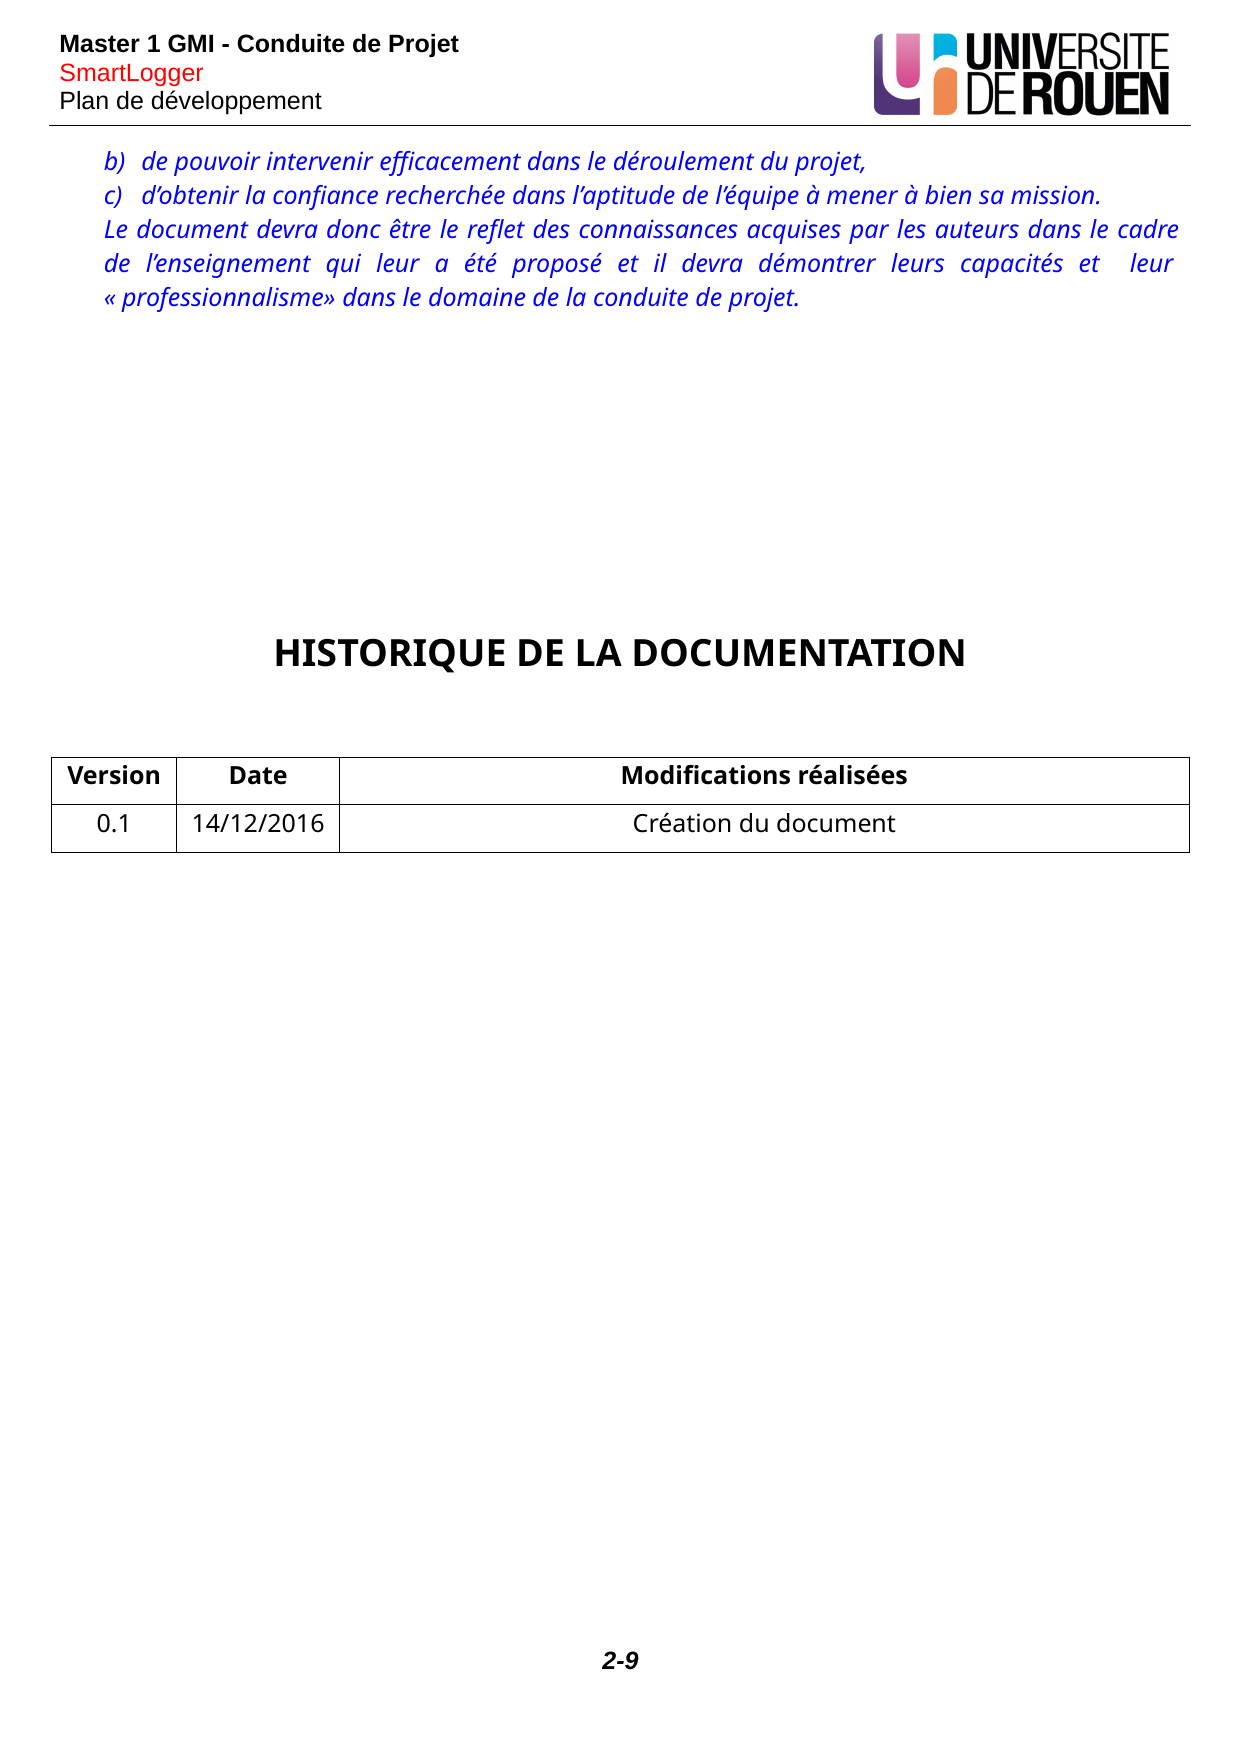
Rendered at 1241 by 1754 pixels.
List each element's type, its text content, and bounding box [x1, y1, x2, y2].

picture [872, 32, 1170, 118]
text Le document devra donc être le reflet des connaissances acquises par les auteurs dans le cadre de l’enseignement qui leur a été proposé et il devra démontrer leurs capacités et leur « professionnalisme» dans le domaine de la conduite de projet. [103, 212, 1181, 314]
table_cell 14/12/2016 [177, 805, 339, 852]
table_header Modifications réalisées [340, 758, 1189, 804]
list d’obtenir la confiance recherchée dans l’aptitude de l’équipe à mener à bien sa mission. [103, 178, 1181, 212]
table_header Date [177, 758, 339, 804]
table_header Version [52, 758, 176, 804]
subtitle HISTORIQUE DE LA DOCUMENTATION [59, 626, 1181, 677]
table_cell 0.1 [52, 805, 176, 852]
table_cell Création du document [340, 805, 1189, 852]
list de pouvoir intervenir efficacement dans le déroulement du projet, [103, 144, 1181, 178]
